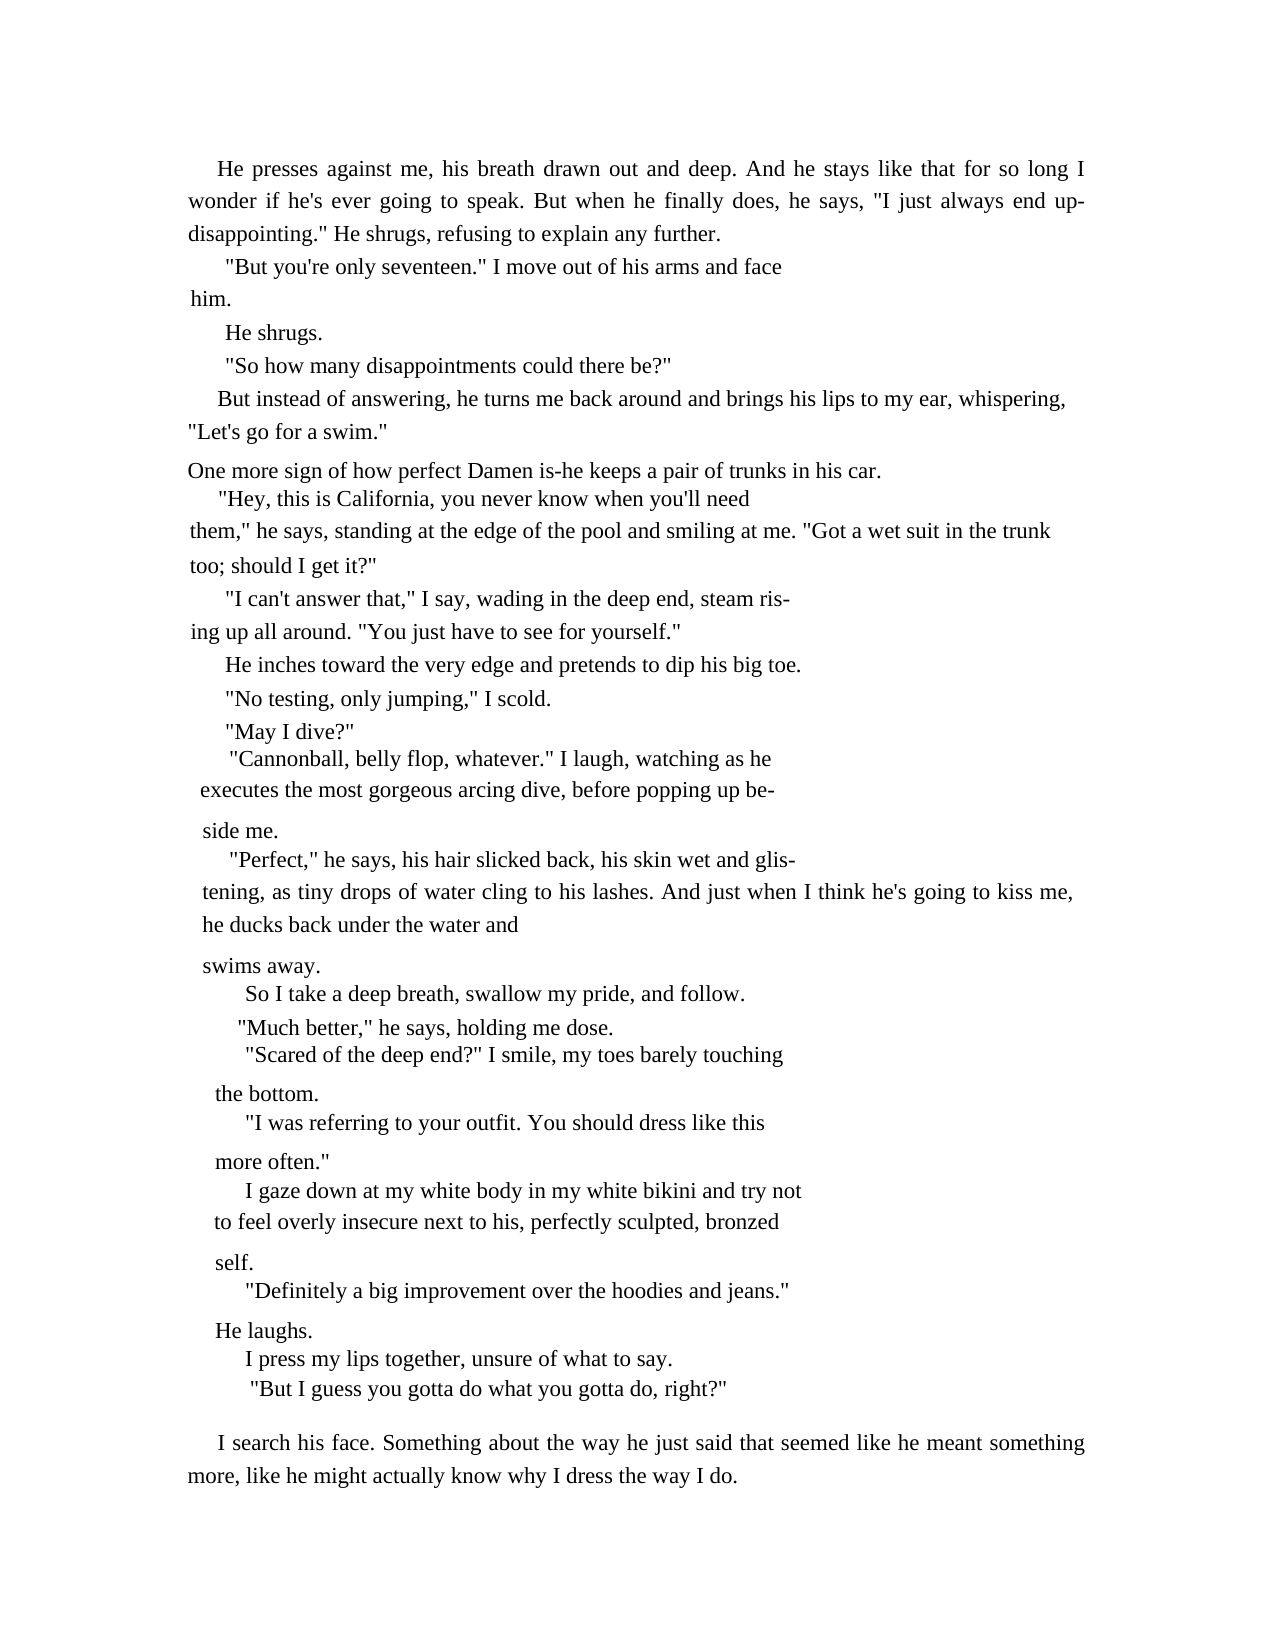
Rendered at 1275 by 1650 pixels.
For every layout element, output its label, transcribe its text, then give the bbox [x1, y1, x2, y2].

text "But you're only seventeen." I move out of his arms and face [225, 247, 1087, 281]
text to feel overly insecure next to his, perfectly sculpted, bronzed [214, 1203, 1087, 1236]
text "I was referring to your outfit. You should dress like this [245, 1110, 1087, 1135]
text "Cannonball, belly flop, whatever." I laugh, watching as he [229, 746, 1087, 772]
text "May I dive?" [225, 713, 1087, 746]
text executes the most gorgeous arcing dive, before popping up be- [200, 772, 1087, 804]
text side me. [202, 804, 1087, 847]
text One more sign of how perfect Damen is-he keeps a pair of trunks in his car. [187, 446, 1057, 487]
text He inches toward the very edge and pretends to dip his big toe. [225, 646, 1087, 679]
text more often." [215, 1135, 1087, 1178]
text "But I guess you gotta do what you gotta do, right?" [249, 1372, 1087, 1403]
text "So how many disappointments could there be?" [225, 347, 1087, 380]
text self. [215, 1236, 1087, 1279]
text "Much better," he says, holding me dose. [237, 1007, 1087, 1042]
text "I can't answer that," I say, wading in the deep end, steam ris- [225, 580, 1087, 613]
text them," he says, standing at the edge of the pool and smiling at me. "Got a wet suit in the trunk too; should I get it?" [189, 511, 1061, 580]
text "Hey, this is California, you never know when you'll need [218, 487, 1087, 511]
text He laughs. [215, 1304, 1087, 1347]
text the bottom. [215, 1067, 1087, 1110]
text "Scared of the deep end?" I smile, my toes barely touching [245, 1042, 1087, 1067]
text I search his face. Something about the way he just said that seemed like he meant something more, like he might actually know why I dress the way I do. [187, 1425, 1087, 1490]
text swims away. [202, 939, 1087, 982]
text "Perfect," he says, his hair slicked back, his skin wet and glis- [229, 847, 1087, 873]
text He shrugs. [225, 313, 1087, 347]
text He presses against me, his breath drawn out and deep. And he stays like that for so long I wonder if he's ever going to speak. But when he finally does, he says, "I just always end up-disappointing." He shrugs, refusing to explain any further. [188, 150, 1087, 247]
text him. [190, 281, 1087, 313]
text But instead of answering, he turns me back around and brings his lips to my ear, whispering, "Let's go for a swim." [187, 380, 1087, 446]
text I press my lips together, unsure of what to say. [245, 1347, 1087, 1372]
text ing up all around. "You just have to see for yourself." [190, 613, 1087, 646]
text tening, as tiny drops of water cling to his lashes. And just when I think he's going to kiss me, he ducks back under the water and [202, 874, 1076, 939]
text "Definitely a big improvement over the hoodies and jeans." [245, 1279, 1087, 1304]
text I gaze down at my white body in my white bikini and try not [245, 1178, 1087, 1203]
text "No testing, only jumping," I scold. [225, 679, 1087, 713]
text So I take a deep breath, swallow my pride, and follow. [245, 982, 1087, 1007]
